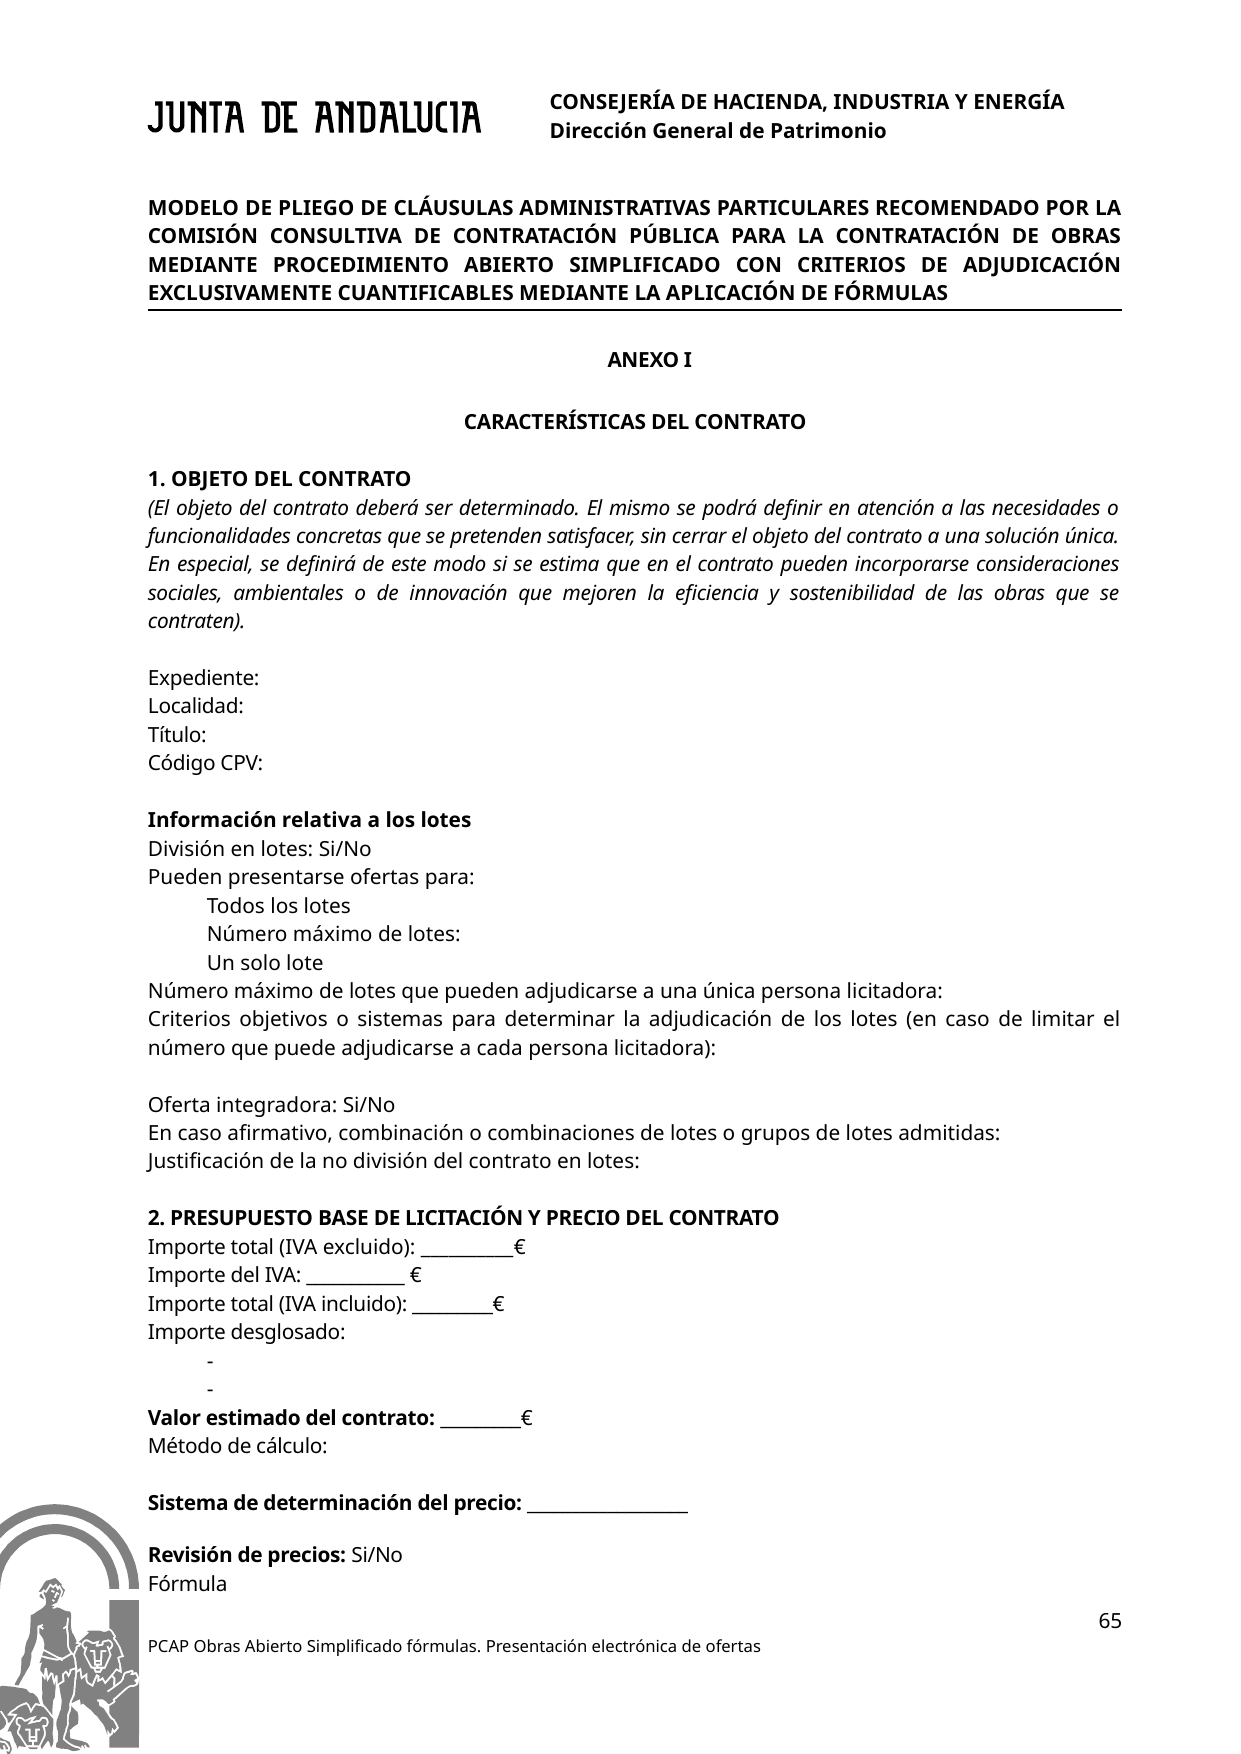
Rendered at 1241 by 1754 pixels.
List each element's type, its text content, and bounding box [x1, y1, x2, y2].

text Pueden presentarse ofertas para: [148, 862, 1122, 891]
text (El objeto del contrato deberá ser determinado. El mismo se podrá definir en atención a las necesidades o funcionalidades concretas que se pretenden satisfacer, sin cerrar el objeto del contrato a una solución única. En especial, se definirá de este modo si se estima que en el contrato pueden incorporarse consideraciones sociales, ambientales o de innovación que mejoren la eficiencia y sostenibilidad de las obras que se contraten). [148, 493, 1122, 635]
text Importe total (IVA excluido): __________€ [148, 1232, 1122, 1260]
text Valor estimado del contrato: _________€ [148, 1403, 1122, 1431]
text Importe total (IVA incluido): _________€ [148, 1289, 1122, 1317]
text - [207, 1374, 1122, 1403]
text Número máximo de lotes: [207, 919, 1122, 948]
text Oferta integradora: Si/No [148, 1090, 1122, 1118]
text 1. OBJETO DEL CONTRATO [148, 464, 1122, 493]
text Todos los lotes [207, 891, 1122, 919]
text Método de cálculo: [148, 1431, 1122, 1459]
text Importe desglosado: [148, 1317, 1122, 1346]
text ANEXO I [177, 345, 1122, 373]
text Número máximo de lotes que pueden adjudicarse a una única persona licitadora: [148, 976, 1122, 1004]
list MODELO DE PLIEGO DE CLÁUSULAS ADMINISTRATIVAS PARTICULARES RECOMENDADO POR LA COMISIÓN CONSULTIVA DE CONTRATACIÓN PÚBLICA PARA LA CONTRATACIÓN DE OBRAS MEDIANTE PROCEDIMIENTO ABIERTO SIMPLIFICADO CON CRITERIOS DE ADJUDICACIÓN EXCLUSIVAMENTE CUANTIFICABLES MEDIANTE LA APLICACIÓN DE FÓRMULAS [148, 193, 1122, 309]
text Un solo lote [207, 948, 1122, 976]
text En caso afirmativo, combinación o combinaciones de lotes o grupos de lotes admitidas: [148, 1118, 1122, 1147]
text Justificación de la no división del contrato en lotes: [148, 1147, 1122, 1175]
text División en lotes: Si/No [148, 834, 1122, 862]
text Información relativa a los lotes [148, 805, 1122, 834]
text CARACTERÍSTICAS DEL CONTRATO [148, 407, 1122, 436]
text 2. PRESUPUESTO BASE DE LICITACIÓN Y PRECIO DEL CONTRATO [148, 1203, 1122, 1232]
text Revisión de precios: Si/No [148, 1540, 1122, 1569]
text Fórmula [148, 1569, 1122, 1597]
text Criterios objetivos o sistemas para determinar la adjudicación de los lotes (en caso de limitar el número que puede adjudicarse a cada persona licitadora): [148, 1004, 1122, 1061]
text Título: [148, 720, 1122, 748]
text - [207, 1346, 1122, 1374]
text Importe del IVA: ___________ € [148, 1260, 1122, 1289]
text Localidad: [148, 692, 1122, 720]
text Código CPV: [148, 748, 1122, 777]
text Sistema de determinación del precio: __________________ [148, 1488, 1122, 1516]
text Expediente: [148, 663, 1122, 692]
